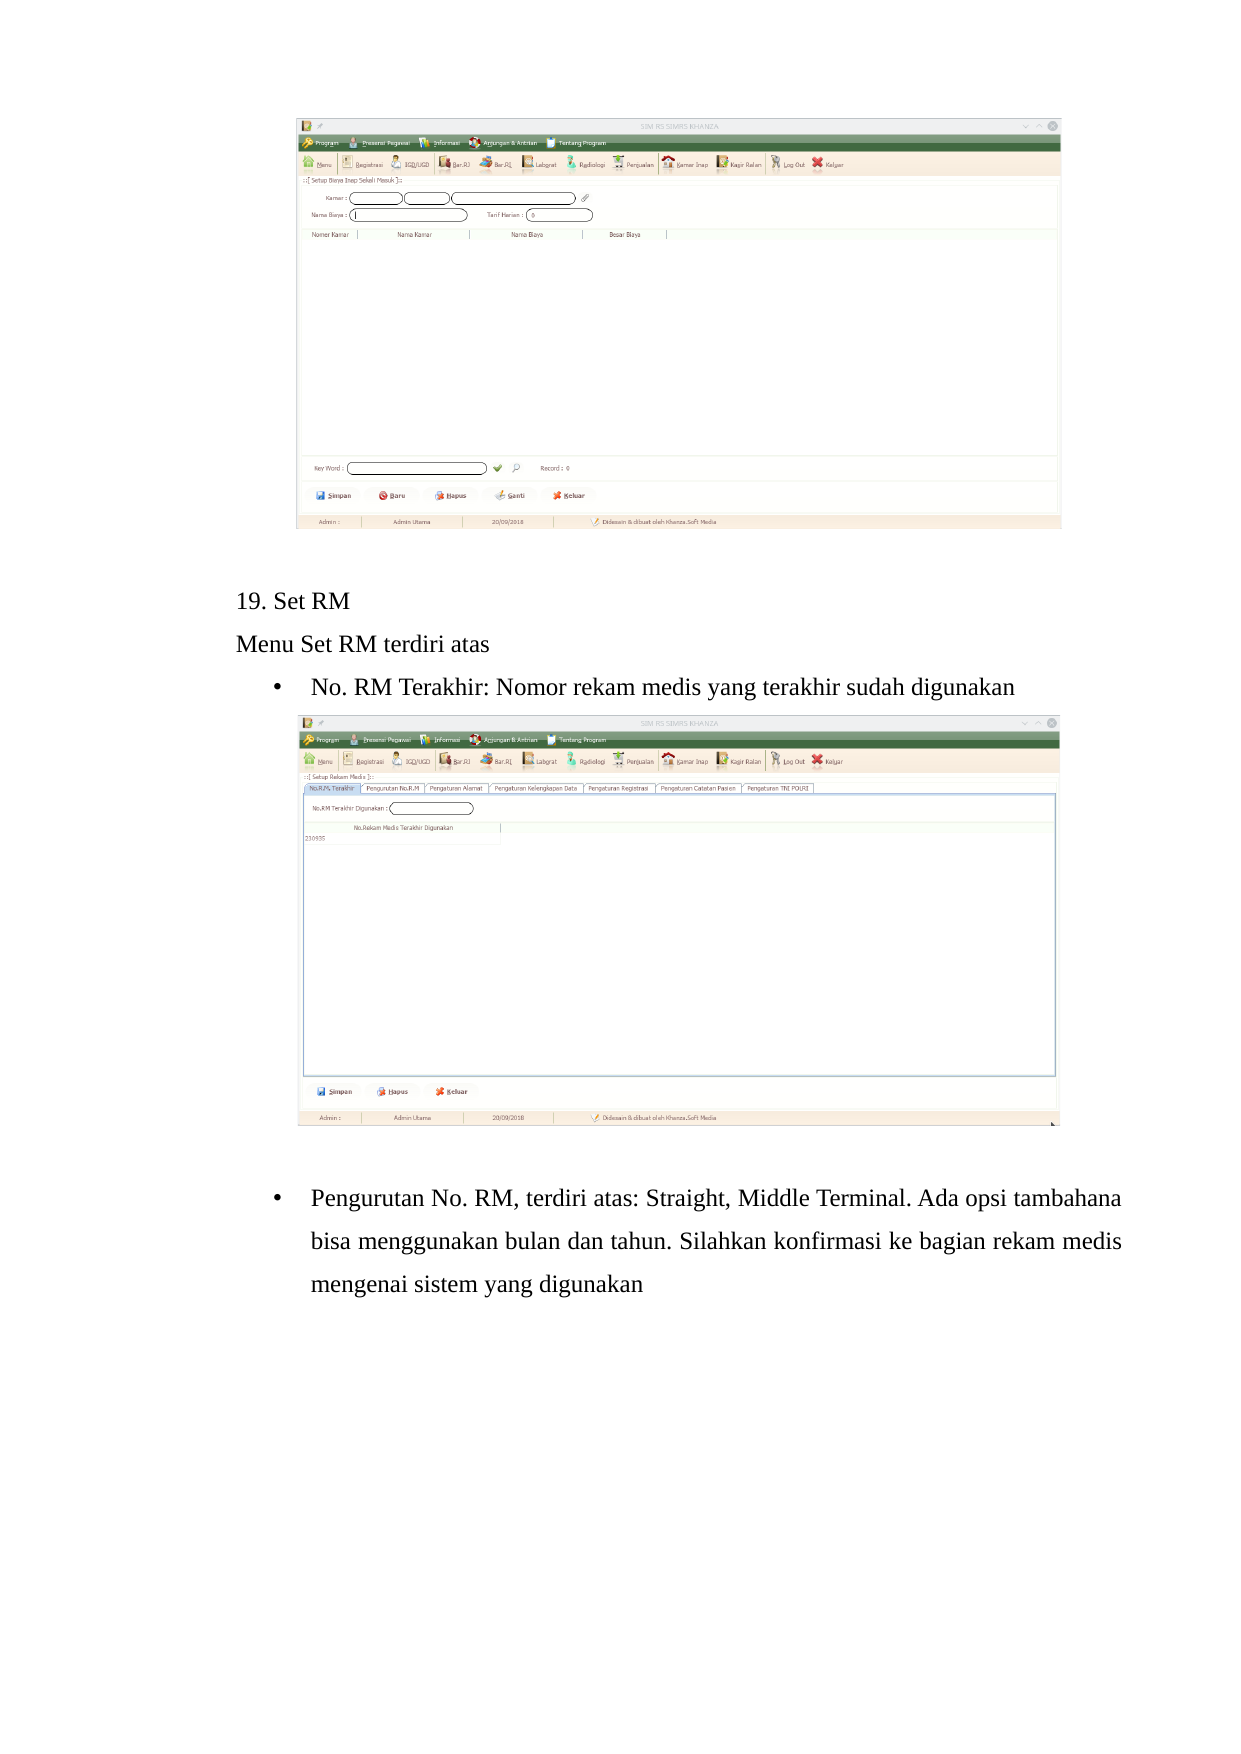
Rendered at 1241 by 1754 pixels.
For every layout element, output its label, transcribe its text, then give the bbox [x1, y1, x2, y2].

list Pengurutan No. RM, terdiri atas: Straight, Middle Terminal. Ada opsi tambahana bisa menggunakan bulan dan tahun. Silahkan konfirmasi ke bagian rekam medis mengenai sistem yang digunakan [273, 1183, 1122, 1298]
picture [296, 118, 1062, 529]
picture [297, 715, 1060, 1126]
text 19. Set RM [236, 586, 1122, 615]
text Menu Set RM terdiri atas [236, 629, 1122, 658]
list No. RM Terakhir: Nomor rekam medis yang terakhir sudah digunakan [273, 672, 1122, 701]
